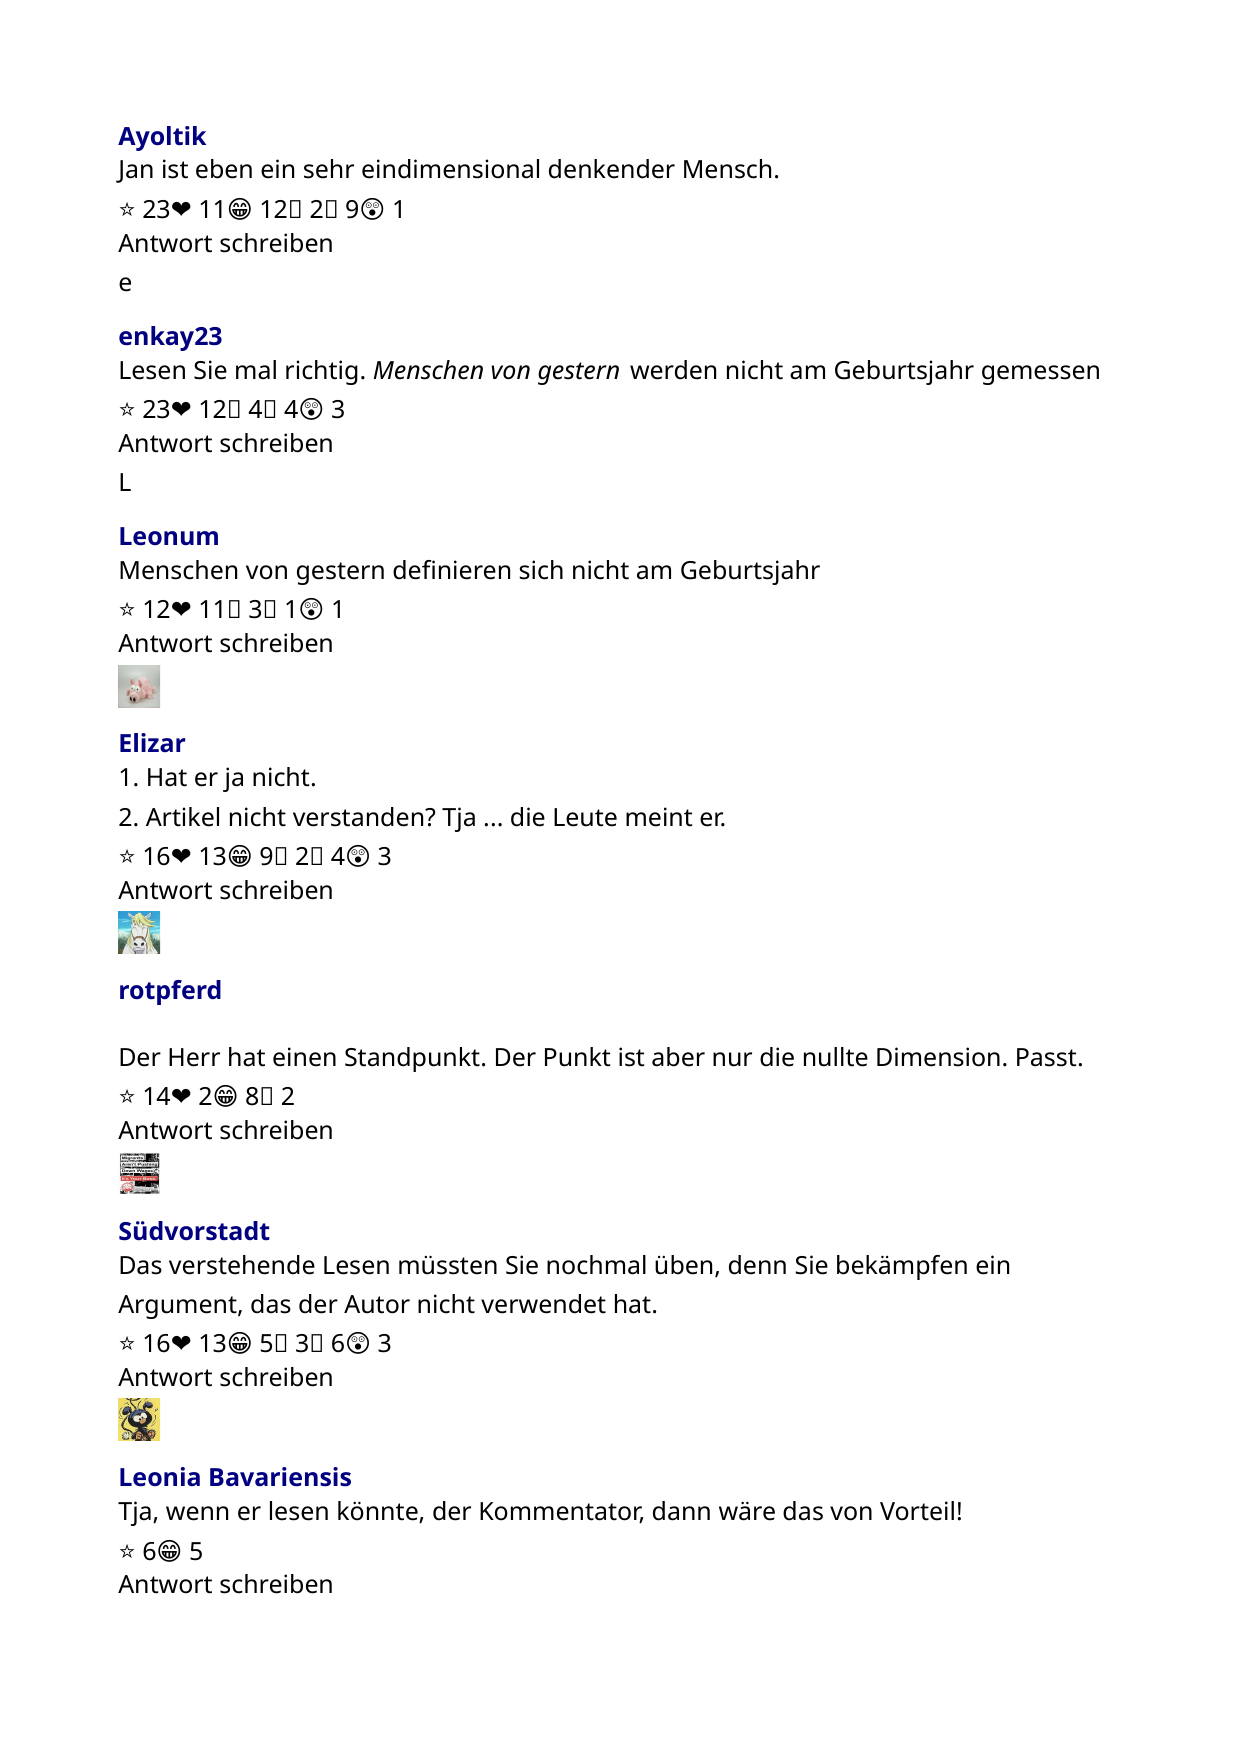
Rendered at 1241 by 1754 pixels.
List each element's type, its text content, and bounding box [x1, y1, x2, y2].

picture [118, 665, 161, 708]
text Antwort schreiben [118, 1113, 1122, 1147]
text ⭐️ 6😁 5 [118, 1533, 1122, 1567]
picture [118, 1398, 161, 1441]
picture [118, 1152, 161, 1195]
text Antwort schreiben [118, 225, 1122, 259]
subtitle rotpferd [118, 973, 1122, 1007]
text 1. Hat er ja nicht. [118, 760, 1122, 794]
text Lesen Sie mal richtig. Menschen von gestern werden nicht am Geburtsjahr gemessen [118, 352, 1122, 386]
text ⭐️ 16❤️ 13😁 9🙁 2🤨 4😲 3 [118, 838, 1122, 872]
text Der Herr hat einen Standpunkt. Der Punkt ist aber nur die nullte Dimension. Passt. [118, 1040, 1122, 1074]
text ⭐️ 12❤️ 11🙁 3🤨 1😲 1 [118, 592, 1122, 626]
text e [118, 264, 1122, 299]
text Das verstehende Lesen müssten Sie nochmal üben, denn Sie bekämpfen ein Argument, das der Autor nicht verwendet hat. [118, 1247, 1122, 1321]
subtitle Elizar [118, 726, 1122, 760]
subtitle Südvorstadt [118, 1213, 1122, 1247]
text L [118, 465, 1122, 499]
text Menschen von gestern definieren sich nicht am Geburtsjahr [118, 553, 1122, 587]
subtitle Leonum [118, 518, 1122, 553]
text Antwort schreiben [118, 426, 1122, 460]
subtitle Ayoltik [118, 118, 1122, 152]
text ⭐️ 23❤️ 12🙁 4🤨 4😲 3 [118, 392, 1122, 426]
text ⭐️ 16❤️ 13😁 5🙁 3🤨 6😲 3 [118, 1326, 1122, 1360]
subtitle enkay23 [118, 318, 1122, 352]
text Antwort schreiben [118, 872, 1122, 907]
text Tja, wenn er lesen könnte, der Kommentator, dann wäre das von Vorteil! [118, 1494, 1122, 1528]
subtitle Leonia Bavariensis [118, 1460, 1122, 1494]
text 2. Artikel nicht verstanden? Tja ... die Leute meint er. [118, 799, 1122, 833]
picture [118, 911, 161, 954]
text Antwort schreiben [118, 1567, 1122, 1601]
text ⭐️ 14❤️ 2😁 8🤨 2 [118, 1079, 1122, 1113]
text Jan ist eben ein sehr eindimensional denkender Mensch. [118, 152, 1122, 186]
text ⭐️ 23❤️ 11😁 12🙁 2🤨 9😲 1 [118, 191, 1122, 225]
text Antwort schreiben [118, 1360, 1122, 1394]
text Antwort schreiben [118, 626, 1122, 660]
